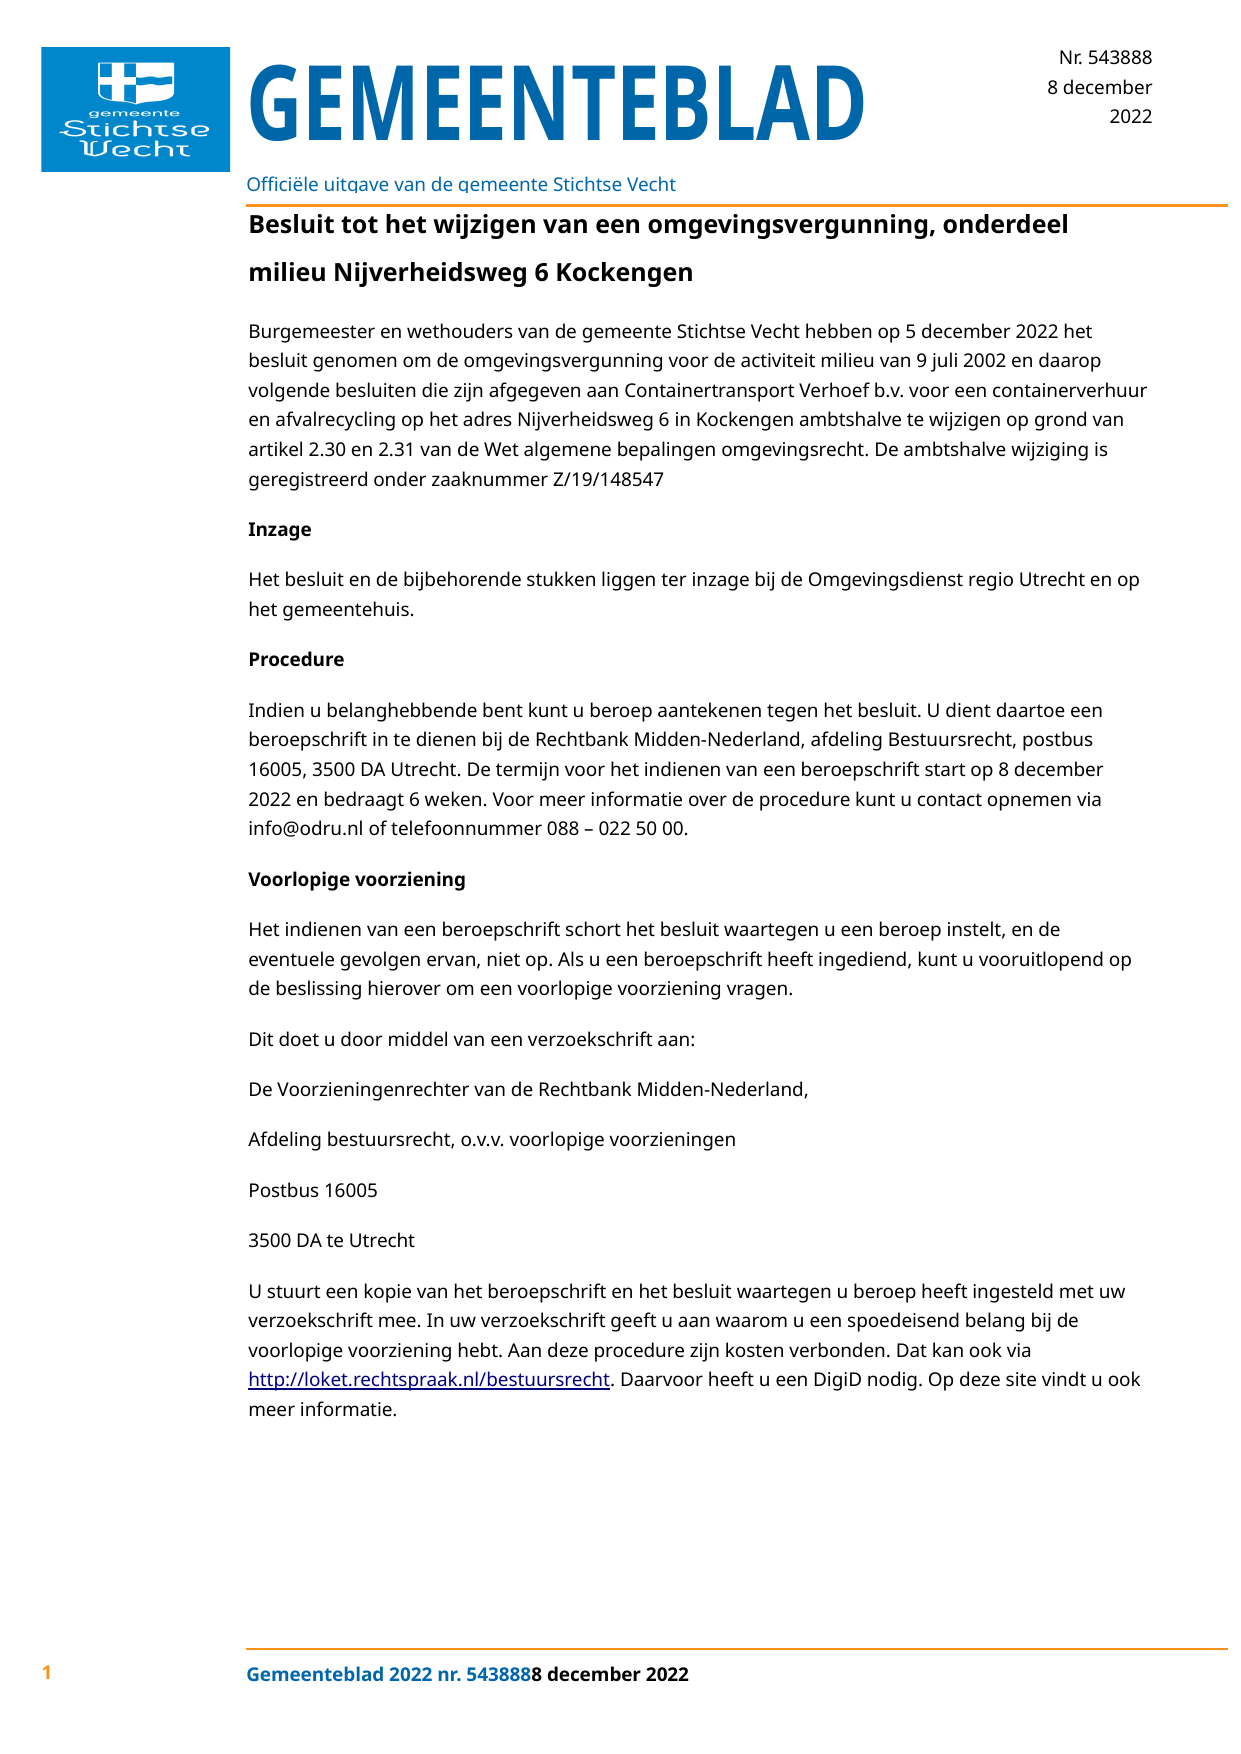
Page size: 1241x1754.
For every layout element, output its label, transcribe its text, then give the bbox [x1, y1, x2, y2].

text U stuurt een kopie van het beroepschrift en het besluit waartegen u beroep heeft ingesteld met uw verzoekschrift mee. In uw verzoekschrift geeft u aan waarom u een spoedeisend belang bij de voorlopige voorziening hebt. Aan deze procedure zijn kosten verbonden. Dat kan ook via http://loket.rechtspraak.nl/bestuursrecht. Daarvoor heeft u een DigiD nodig. Op deze site vindt u ook meer informatie. [248, 1278, 1152, 1422]
picture [99, 63, 135, 101]
text Procedure [248, 647, 1152, 672]
text Het besluit en de bijbehorende stukken liggen ter inzage bij de Omgevingsdienst regio Utrecht en op het gemeentehuis. [248, 567, 1152, 622]
text Besluit tot het wijzigen van een omgevingsvergunning, onderdeel milieu Nijverheidsweg 6 Kockengen [248, 207, 1152, 288]
text Postbus 16005 [248, 1177, 1152, 1203]
text Indien u belanghebbende bent kunt u beroep aantekenen tegen het besluit. U dient daartoe een beroepschrift in te dienen bij de Rechtbank Midden-Nederland, afdeling Bestuursrecht, postbus 16005, 3500 DA Utrecht. De termijn voor het indienen van een beroepschrift start op 8 december 2022 en bedraagt 6 weken. Voor meer informatie over de procedure kunt u contact opnemen via info@odru.nl of telefoonnummer 088 – 022 50 00. [248, 697, 1152, 841]
picture [137, 63, 174, 103]
text Het indienen van een beroepschrift schort het besluit waartegen u een beroep instelt, en de eventuele gevolgen ervan, niet op. Als u een beroepschrift heeft ingediend, kunt u vooruitlopend op de beslissing hierover om een voorlopige voorziening vragen. [248, 916, 1152, 1001]
text Inzage [248, 516, 1152, 542]
text Voorlopige voorziening [248, 866, 1152, 892]
text Afdeling bestuursrecht, o.v.v. voorlopige voorzieningen [248, 1127, 1152, 1152]
text 3500 DA te Utrecht [248, 1227, 1152, 1253]
text Dit doet u door middel van een verzoekschrift aan: [248, 1026, 1152, 1052]
text De Voorzieningenrechter van de Rechtbank Midden-Nederland, [248, 1076, 1152, 1102]
text Burgemeester en wethouders van de gemeente Stichtse Vecht hebben op 5 december 2022 het besluit genomen om de omgevingsvergunning voor de activiteit milieu van 9 juli 2002 en daarop volgende besluiten die zijn afgegeven aan Containertransport Verhoef b.v. voor een containerverhuur en afvalrecycling op het adres Nijverheidsweg 6 in Kockengen ambtshalve te wijzigen op grond van artikel 2.30 en 2.31 van de Wet algemene bepalingen omgevingsrecht. De ambtshalve wijziging is geregistreerd onder zaaknummer Z/19/148547 [248, 318, 1152, 492]
